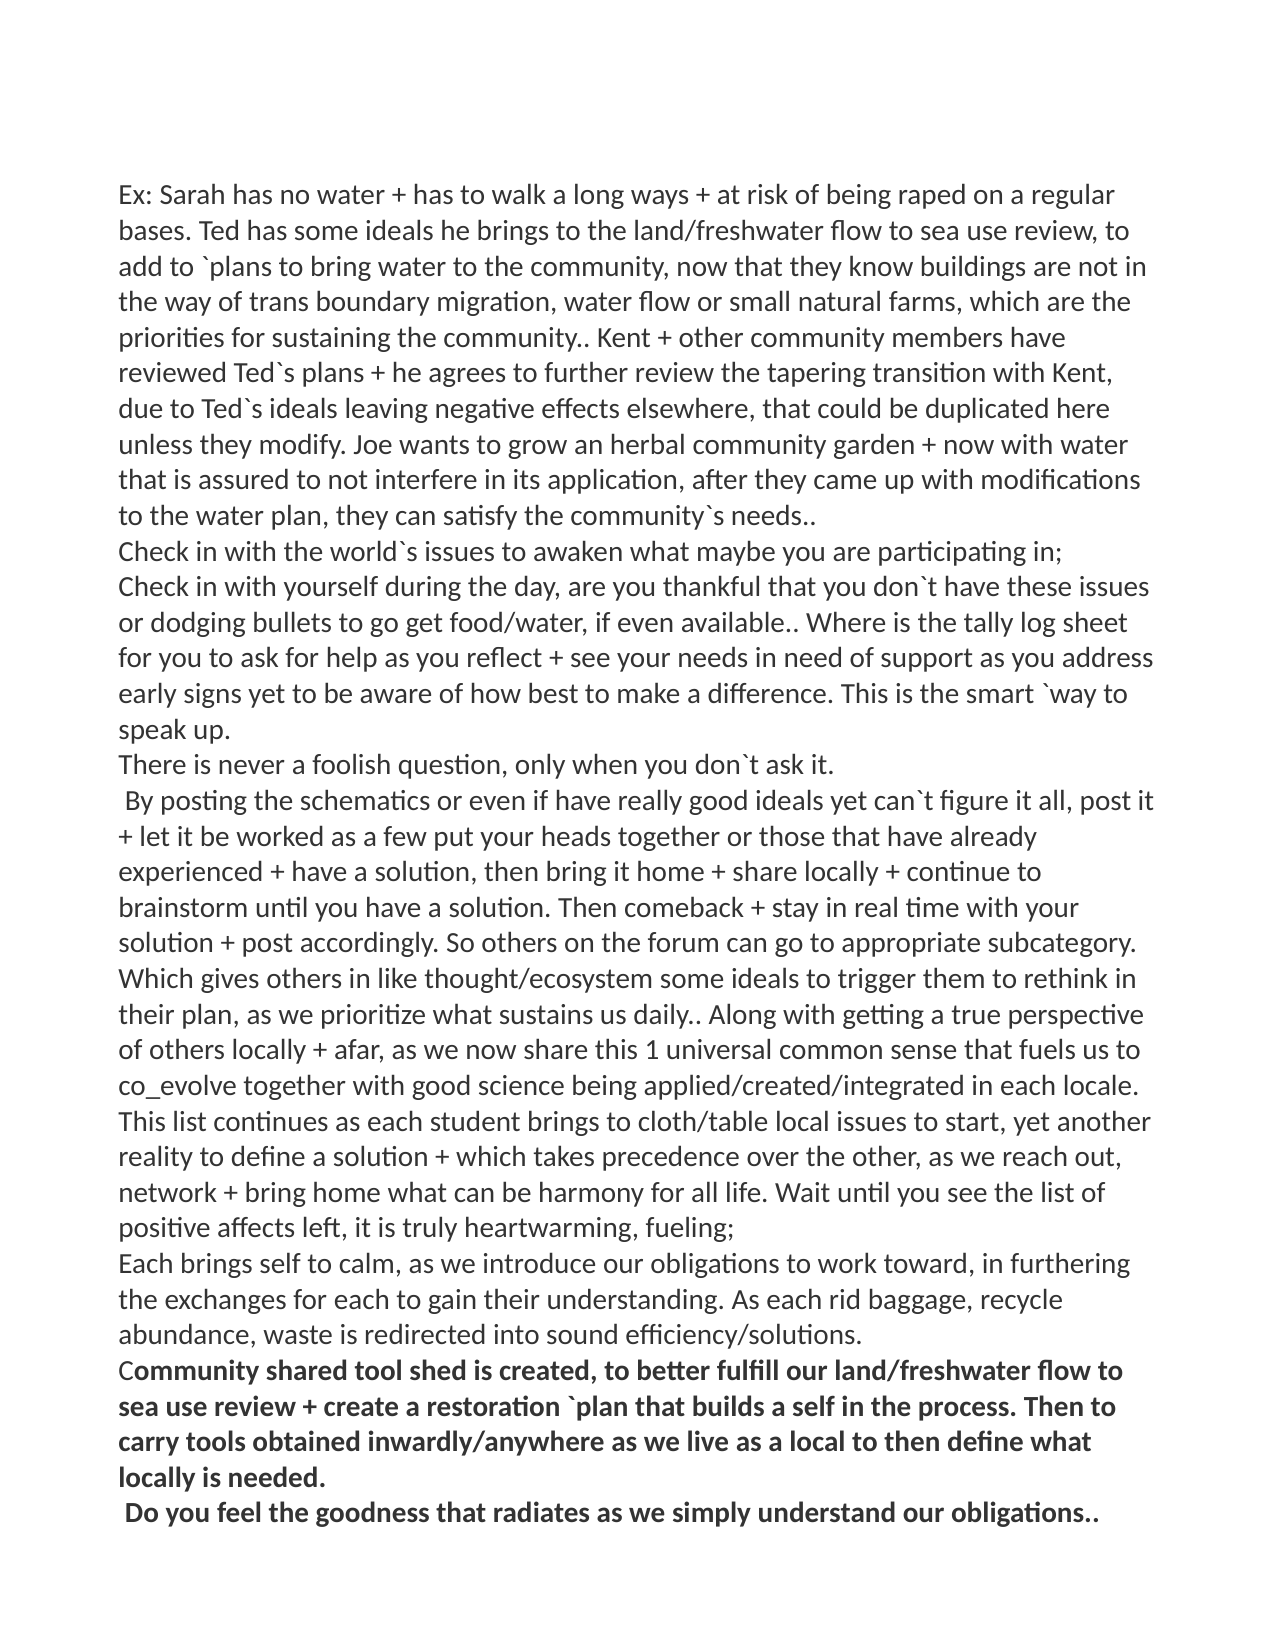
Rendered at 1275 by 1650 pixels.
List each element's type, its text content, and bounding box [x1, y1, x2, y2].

text Each brings self to calm, as we introduce our obligations to work toward, in furthering the exchanges for each to gain their understanding. As each rid baggage, recycle abundance, waste is redirected into sound efficiency/solutions. [118, 1245, 1157, 1352]
text There is never a foolish question, only when you don`t ask it. [118, 746, 1157, 782]
text Community shared tool shed is created, to better fulfill our land/freshwater flow to sea use review + create a restoration `plan that builds a self in the process. Then to carry tools obtained inwardly/anywhere as we live as a local to then define what locally is needed. [118, 1352, 1157, 1494]
text By posting the schematics or even if have really good ideals yet can`t figure it all, post it + let it be worked as a few put your heads together or those that have already experienced + have a solution, then bring it home + share locally + continue to brainstorm until you have a solution. Then comeback + stay in real time with your solution + post accordingly. So others on the forum can go to appropriate subcategory. Which gives others in like thought/ecosystem some ideals to trigger them to rethink in their plan, as we prioritize what sustains us daily.. Along with getting a true perspective of others locally + afar, as we now share this 1 universal common sense that fuels us to co_evolve together with good science being applied/created/integrated in each locale. [118, 782, 1157, 1103]
text Check in with the world`s issues to awaken what maybe you are participating in; [118, 533, 1157, 568]
text Ex: Sarah has no water + has to walk a long ways + at risk of being raped on a regular bases. Ted has some ideals he brings to the land/freshwater flow to sea use review, to add to `plans to bring water to the community, now that they know buildings are not in the way of trans boundary migration, water flow or small natural farms, which are the priorities for sustaining the community.. Kent + other community members have reviewed Ted`s plans + he agrees to further review the tapering transition with Kent, due to Ted`s ideals leaving negative effects elsewhere, that could be duplicated here unless they modify. Joe wants to grow an herbal community garden + now with water that is assured to not interfere in its application, after they came up with modifications to the water plan, they can satisfy the community`s needs.. [118, 176, 1157, 533]
text This list continues as each student brings to cloth/table local issues to start, yet another reality to define a solution + which takes precedence over the other, as we reach out, network + bring home what can be harmony for all life. Wait until you see the list of positive affects left, it is truly heartwarming, fueling; [118, 1103, 1157, 1245]
text Do you feel the goodness that radiates as we simply understand our obligations.. [118, 1494, 1157, 1530]
text Check in with yourself during the day, are you thankful that you don`t have these issues or dodging bullets to go get food/water, if even available.. Where is the tally log sheet for you to ask for help as you reflect + see your needs in need of support as you address early signs yet to be aware of how best to make a difference. This is the smart `way to speak up. [118, 568, 1157, 746]
